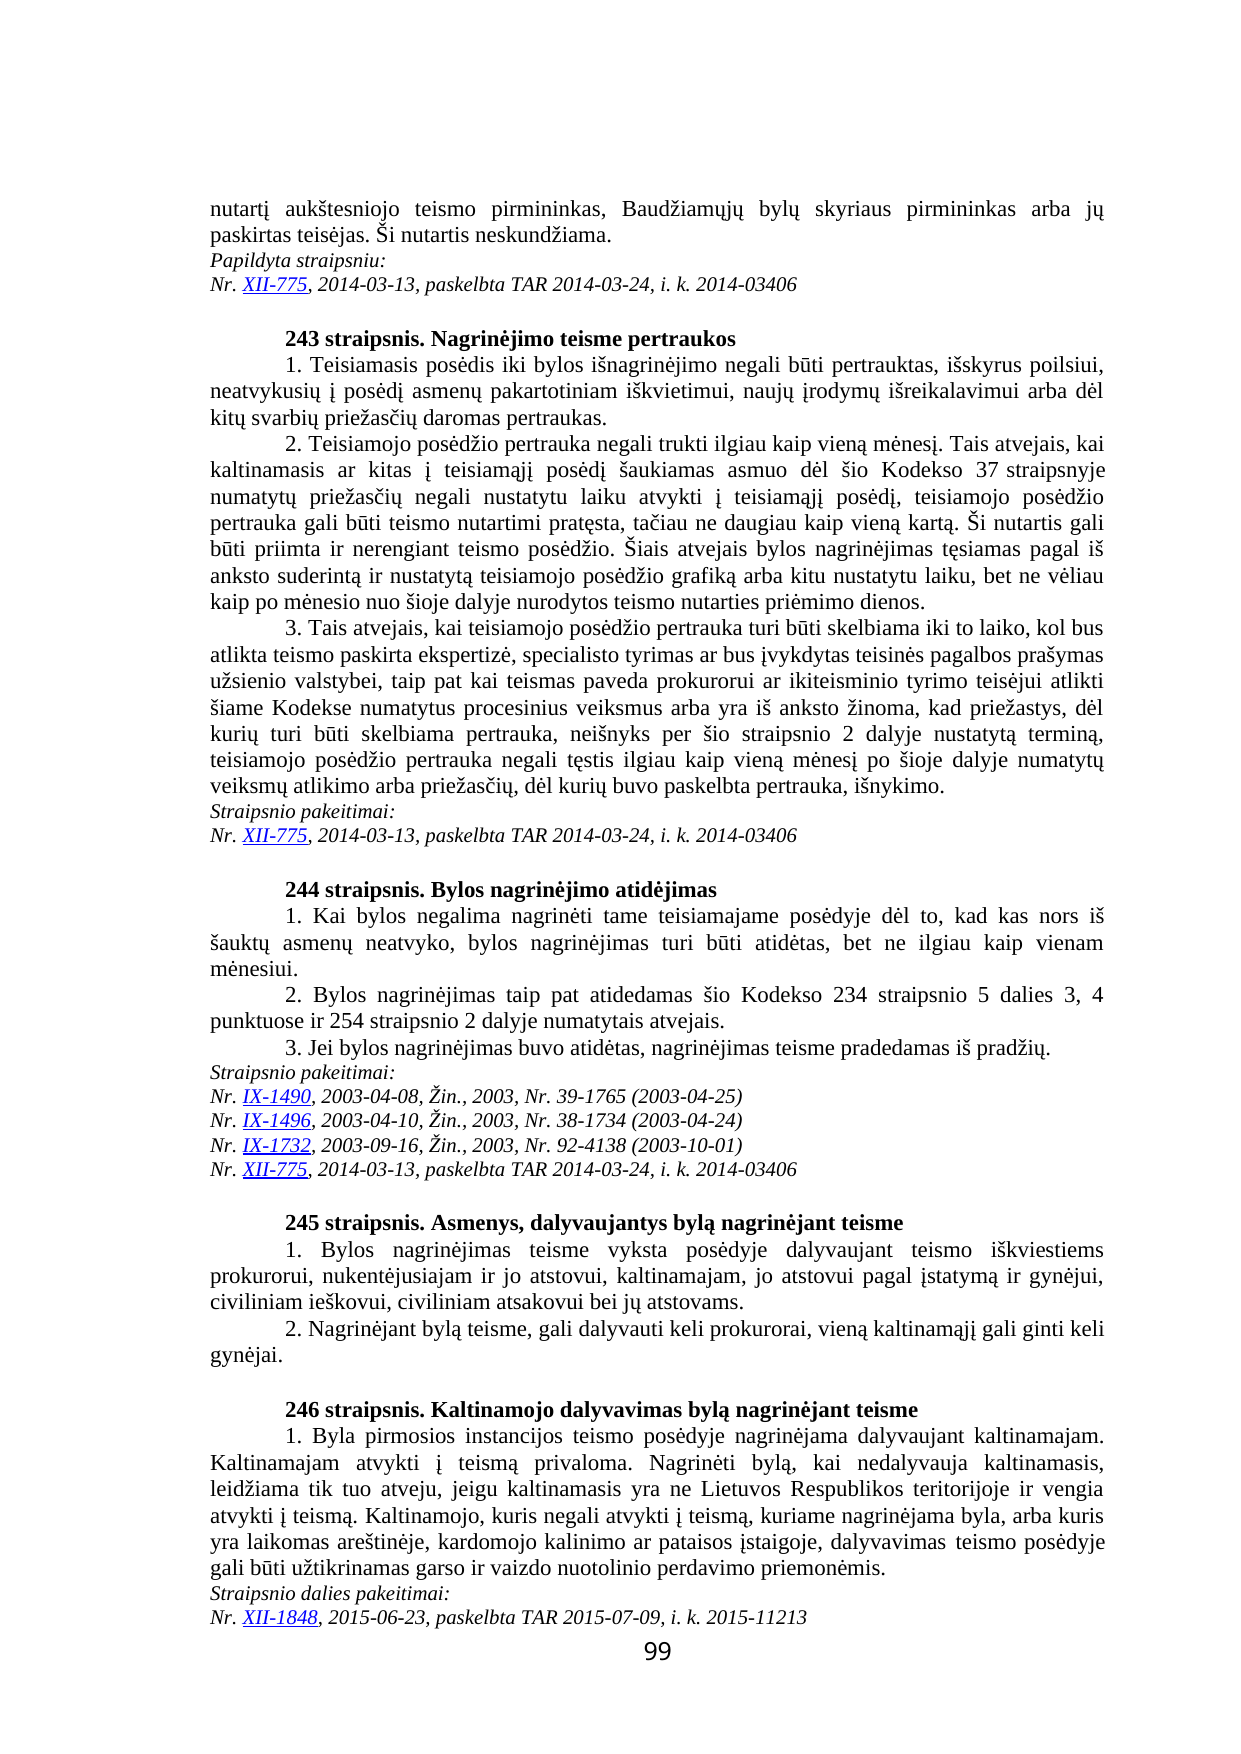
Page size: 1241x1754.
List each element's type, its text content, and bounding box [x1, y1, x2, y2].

text 2. Bylos nagrinėjimas taip pat atidedamas šio Kodekso 234 straipsnio 5 dalies 3, 4 punktuose ir 254 straipsnio 2 dalyje numatytais atvejais. [210, 981, 1106, 1034]
text 246 straipsnis. Kaltinamojo dalyvavimas bylą nagrinėjant teisme [210, 1396, 1106, 1423]
text Nr. XII-775, 2014-03-13, paskelbta TAR 2014-03-24, i. k. 2014-03406 [210, 823, 1106, 847]
text 245 straipsnis. Asmenys, dalyvaujantys bylą nagrinėjant teisme [210, 1209, 1106, 1236]
text Straipsnio pakeitimai: [210, 799, 1106, 823]
text 1. Kai bylos negalima nagrinėti tame teisiamajame posėdyje dėl to, kad kas nors iš šauktų asmenų neatvyko, bylos nagrinėjimas turi būti atidėtas, bet ne ilgiau kaip vienam mėnesiui. [210, 902, 1106, 981]
text Nr. IX-1732, 2003-09-16, Žin., 2003, Nr. 92-4138 (2003-10-01) [210, 1132, 1106, 1157]
text 2. Nagrinėjant bylą teisme, gali dalyvauti keli prokurorai, vieną kaltinamąjį gali ginti keli gynėjai. [210, 1315, 1106, 1367]
text 3. Jei bylos nagrinėjimas buvo atidėtas, nagrinėjimas teisme pradedamas iš pradžių. [210, 1034, 1106, 1060]
text Nr. XII-775, 2014-03-13, paskelbta TAR 2014-03-24, i. k. 2014-03406 [210, 272, 1106, 296]
text Nr. XII-1848, 2015-06-23, paskelbta TAR 2015-07-09, i. k. 2015-11213 [210, 1605, 1106, 1629]
text 1. Bylos nagrinėjimas teisme vyksta posėdyje dalyvaujant teismo iškviestiems prokurorui, nukentėjusiajam ir jo atstovui, kaltinamajam, jo atstovui pagal įstatymą ir gynėjui, civiliniam ieškovui, civiliniam atsakovui bei jų atstovams. [210, 1236, 1106, 1315]
text Nr. IX-1496, 2003-04-10, Žin., 2003, Nr. 38-1734 (2003-04-24) [210, 1108, 1106, 1132]
text Nr. XII-775, 2014-03-13, paskelbta TAR 2014-03-24, i. k. 2014-03406 [210, 1157, 1106, 1181]
text Straipsnio dalies pakeitimai: [210, 1581, 1106, 1605]
text Papildyta straipsniu: [210, 248, 1106, 272]
text 243 straipsnis. Nagrinėjimo teisme pertraukos [210, 324, 1106, 351]
text nutartį aukštesniojo teismo pirmininkas, Baudžiamųjų bylų skyriaus pirmininkas arba jų paskirtas teisėjas. Ši nutartis neskundžiama. [210, 195, 1106, 248]
text Straipsnio pakeitimai: [210, 1060, 1106, 1084]
text 244 straipsnis. Bylos nagrinėjimo atidėjimas [210, 876, 1106, 902]
text Nr. IX-1490, 2003-04-08, Žin., 2003, Nr. 39-1765 (2003-04-25) [210, 1084, 1106, 1108]
text 2. Teisiamojo posėdžio pertrauka negali trukti ilgiau kaip vieną mėnesį. Tais atvejais, kai kaltinamasis ar kitas į teisiamąjį posėdį šaukiamas asmuo dėl šio Kodekso 37 straipsnyje numatytų priežasčių negali nustatytu laiku atvykti į teisiamąjį posėdį, teisiamojo posėdžio pertrauka gali būti teismo nutartimi pratęsta, tačiau ne daugiau kaip vieną kartą. Ši nutartis gali būti priimta ir nerengiant teismo posėdžio. Šiais atvejais bylos nagrinėjimas tęsiamas pagal iš anksto suderintą ir nustatytą teisiamojo posėdžio grafiką arba kitu nustatytu laiku, bet ne vėliau kaip po mėnesio nuo šioje dalyje nurodytos teismo nutarties priėmimo dienos. [210, 430, 1106, 614]
text 3. Tais atvejais, kai teisiamojo posėdžio pertrauka turi būti skelbiama iki to laiko, kol bus atlikta teismo paskirta ekspertizė, specialisto tyrimas ar bus įvykdytas teisinės pagalbos prašymas užsienio valstybei, taip pat kai teismas paveda prokurorui ar ikiteisminio tyrimo teisėjui atlikti šiame Kodekse numatytus procesinius veiksmus arba yra iš anksto žinoma, kad priežastys, dėl kurių turi būti skelbiama pertrauka, neišnyks per šio straipsnio 2 dalyje nustatytą terminą, teisiamojo posėdžio pertrauka negali tęstis ilgiau kaip vieną mėnesį po šioje dalyje numatytų veiksmų atlikimo arba priežasčių, dėl kurių buvo paskelbta pertrauka, išnykimo. [210, 614, 1106, 799]
text 1. Teisiamasis posėdis iki bylos išnagrinėjimo negali būti pertrauktas, išskyrus poilsiui, neatvykusių į posėdį asmenų pakartotiniam iškvietimui, naujų įrodymų išreikalavimui arba dėl kitų svarbių priežasčių daromas pertraukas. [210, 351, 1106, 430]
text 1. Byla pirmosios instancijos teismo posėdyje nagrinėjama dalyvaujant kaltinamajam. Kaltinamajam atvykti į teismą privaloma. Nagrinėti bylą, kai nedalyvauja kaltinamasis, leidžiama tik tuo atveju, jeigu kaltinamasis yra ne Lietuvos Respublikos teritorijoje ir vengia atvykti į teismą. Kaltinamojo, kuris negali atvykti į teismą, kuriame nagrinėjama byla, arba kuris yra laikomas areštinėje, kardomojo kalinimo ar pataisos įstaigoje, dalyvavimas teismo posėdyje gali būti užtikrinamas garso ir vaizdo nuotolinio perdavimo priemonėmis. [210, 1423, 1106, 1581]
